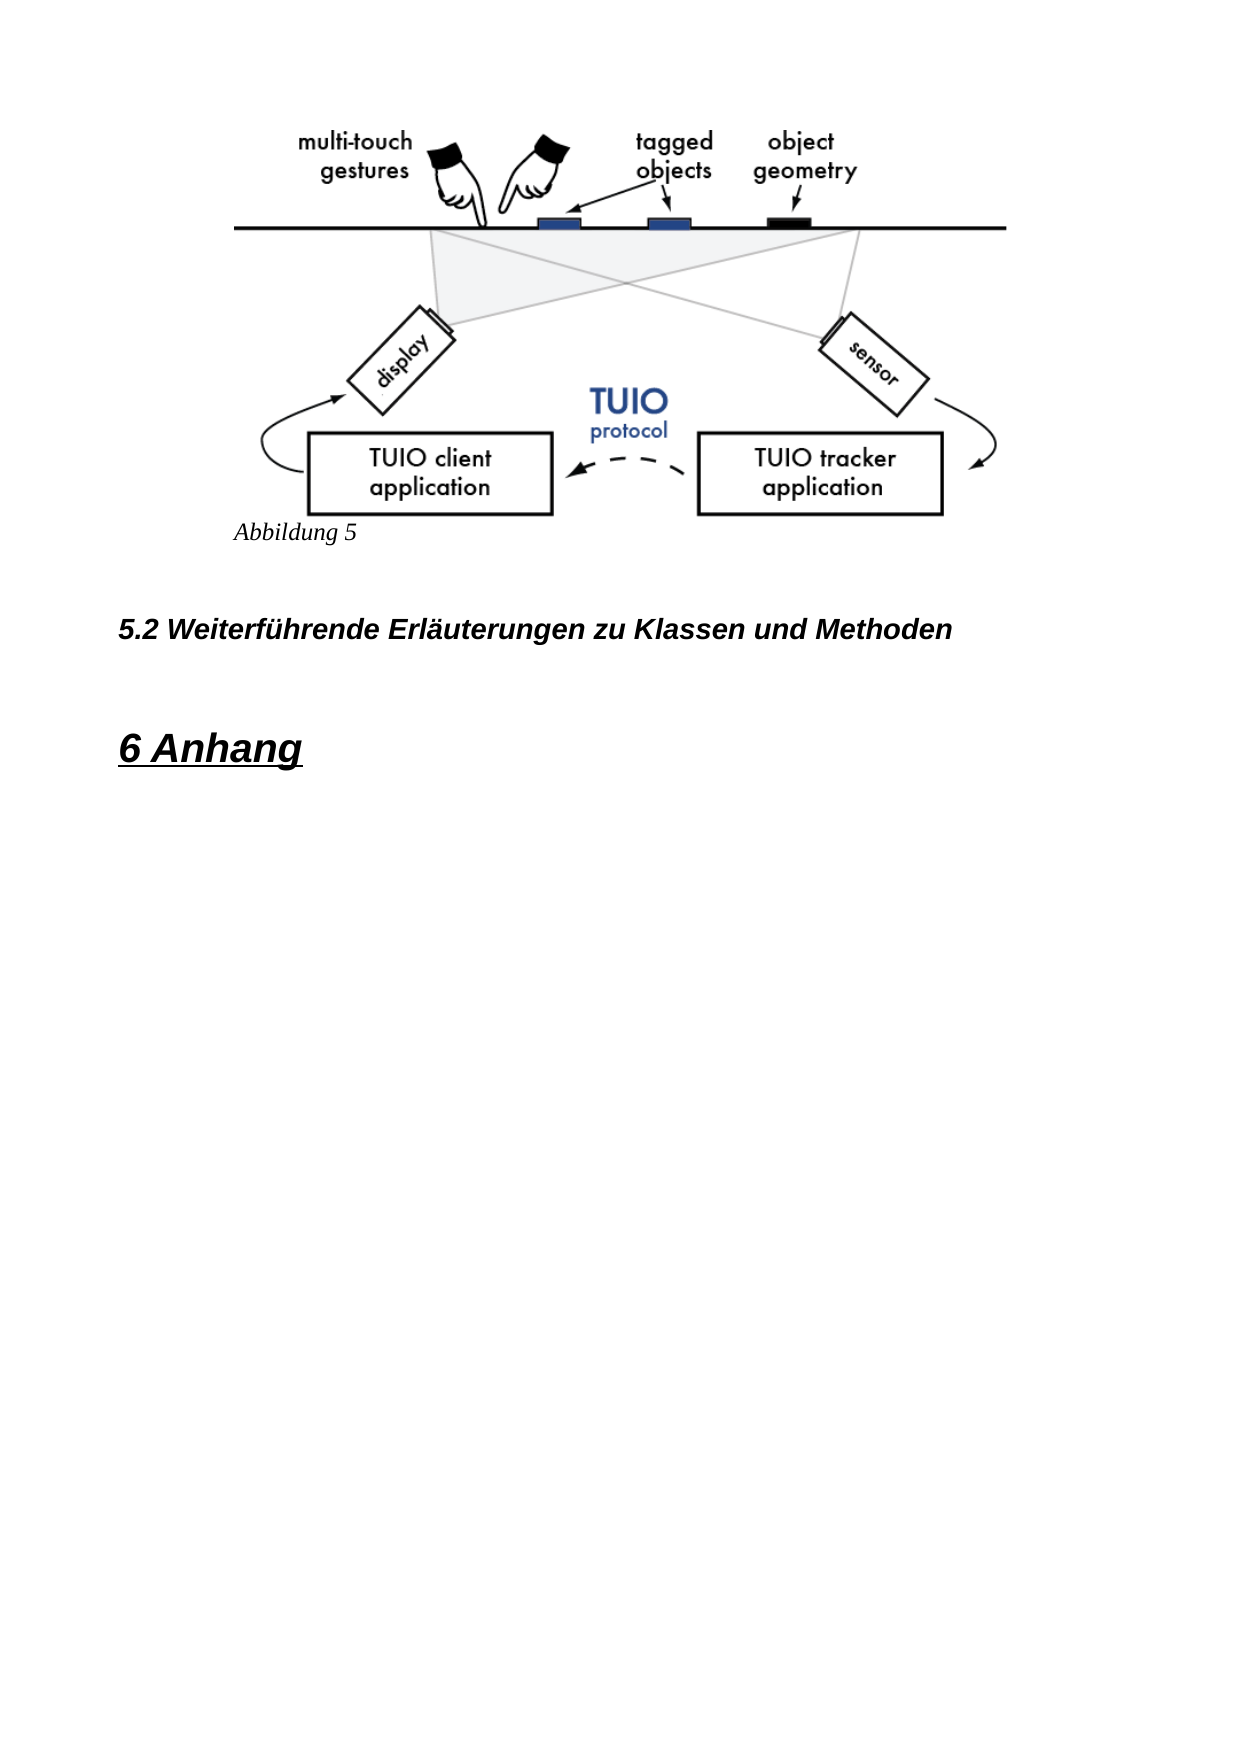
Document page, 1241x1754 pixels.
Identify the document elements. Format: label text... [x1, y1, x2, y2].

subtitle 5.2 Weiterführende Erläuterungen zu Klassen und Methoden [118, 612, 1122, 646]
picture [234, 130, 1007, 517]
subtitle 6 Anhang [118, 724, 1122, 771]
text Abbildung 5 [234, 517, 1006, 546]
